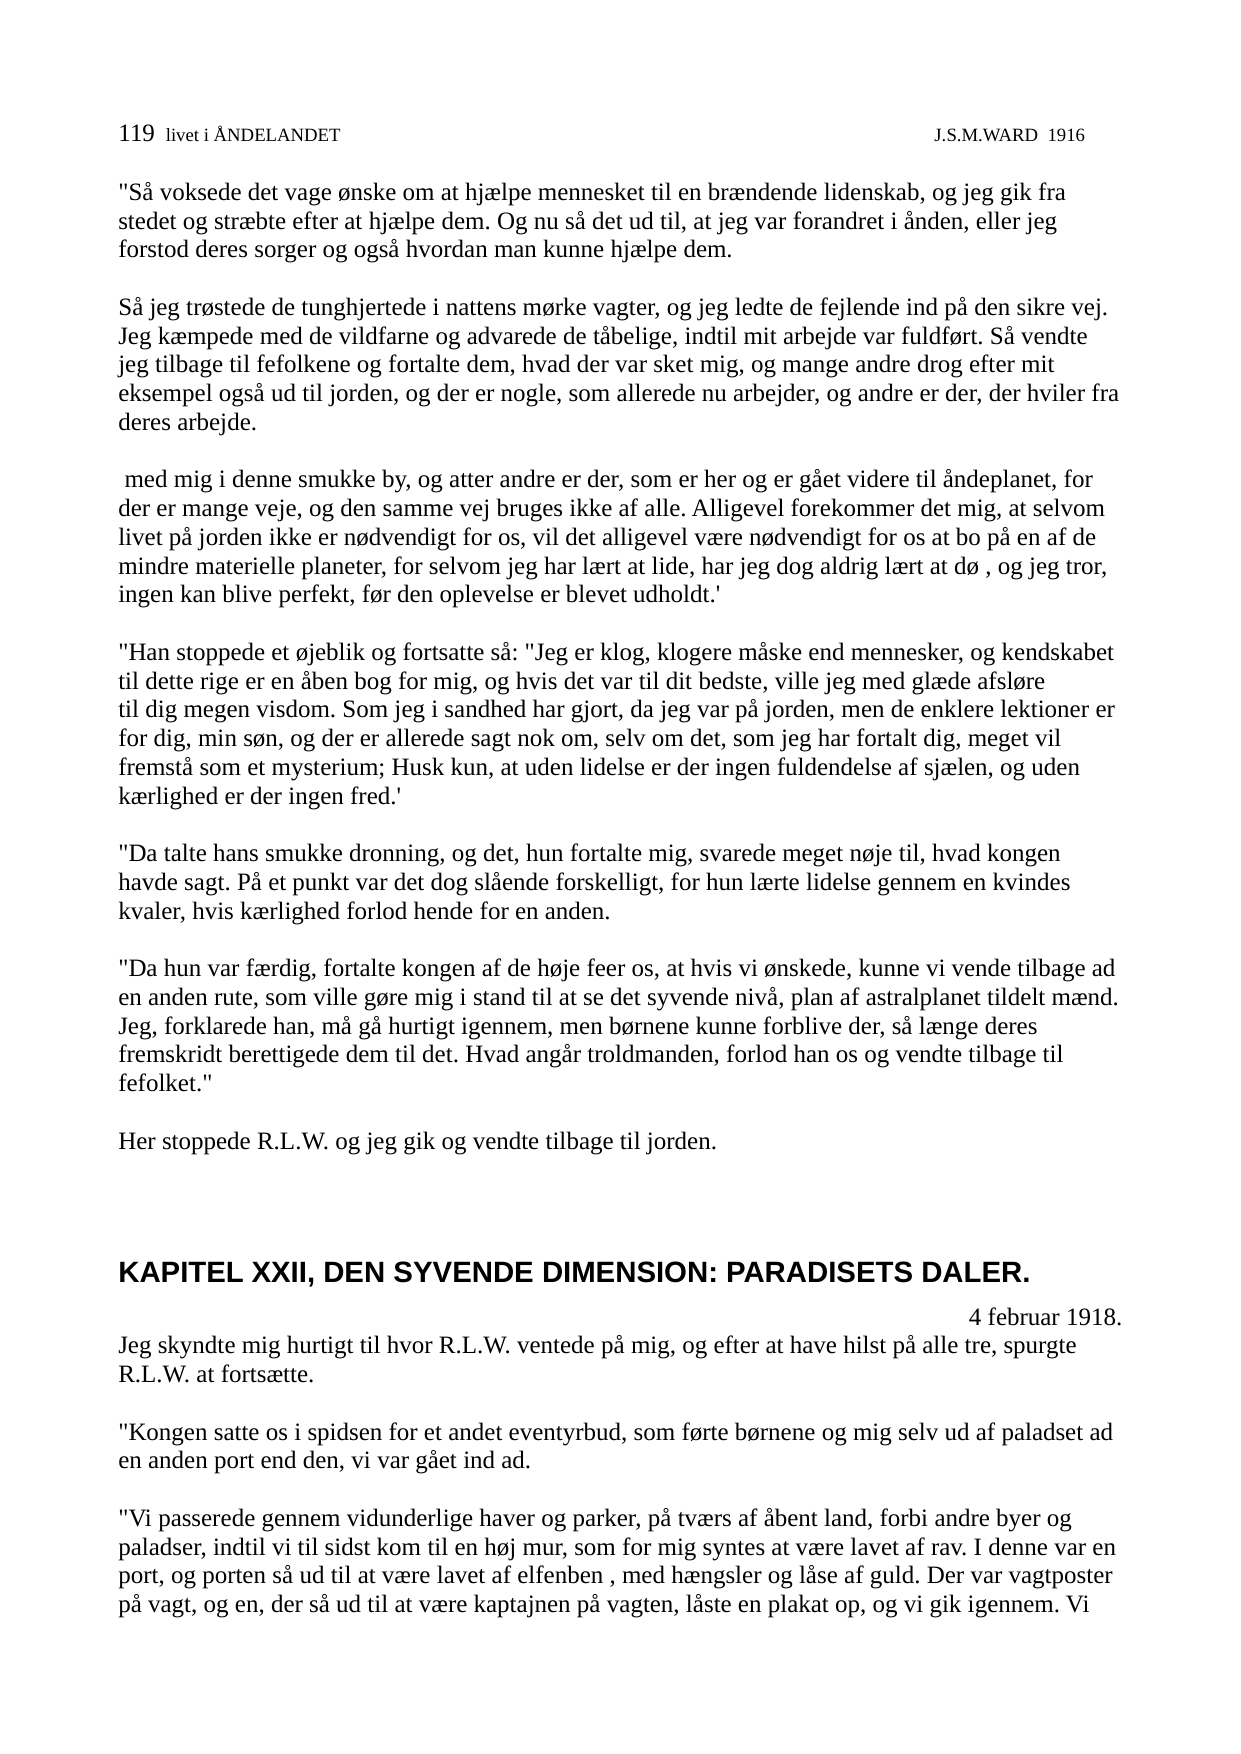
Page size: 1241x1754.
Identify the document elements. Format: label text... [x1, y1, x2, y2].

text Her stoppede R.L.W. og jeg gik og vendte tilbage til jorden. [118, 1126, 1122, 1154]
text "Kongen satte os i spidsen for et andet eventyrbud, som førte børnene og mig selv ud af paladset ad en anden port end den, vi var gået ind ad. [118, 1417, 1122, 1474]
text "Vi passerede gennem vidunderlige haver og parker, på tværs af åbent land, forbi andre byer og paladser, indtil vi til sidst kom til en høj mur, som for mig syntes at være lavet af rav. I denne var en port, og porten så ud til at være lavet af elfenben , med hængsler og låse af guld. Der var vagtposter på vagt, og en, der så ud til at være kaptajnen på vagten, låste en plakat op, og vi gik igennem. Vi [118, 1503, 1122, 1618]
text Jeg skyndte mig hurtigt til hvor R.L.W. ventede på mig, og efter at have hilst på alle tre, spurgte R.L.W. at fortsætte. [118, 1330, 1122, 1388]
text Så jeg trøstede de tunghjertede i nattens mørke vagter, og jeg ledte de fejlende ind på den sikre vej. Jeg kæmpede med de vildfarne og advarede de tåbelige, indtil mit arbejde var fuldført. Så vendte jeg tilbage til fefolkene og fortalte dem, hvad der var sket mig, og mange andre drog efter mit eksempel også ud til jorden, og der er nogle, som allerede nu arbejder, og andre er der, der hviler fra deres arbejde. [118, 292, 1122, 436]
text med mig i denne smukke by, og atter andre er der, som er her og er gået videre til åndeplanet, for der er mange veje, og den samme vej bruges ikke af alle. Alligevel forekommer det mig, at selvom livet på jorden ikke er nødvendigt for os, vil det alligevel være nødvendigt for os at bo på en af de mindre materielle planeter, for selvom jeg har lært at lide, har jeg dog aldrig lært at dø , og jeg tror, ingen kan blive perfekt, før den oplevelse er blevet udholdt.' [118, 464, 1122, 608]
text til dig megen visdom. Som jeg i sandhed har gjort, da jeg var på jorden, men de enklere lektioner er for dig, min søn, og der er allerede sagt nok om, selv om det, som jeg har fortalt dig, meget vil fremstå som et mysterium; Husk kun, at uden lidelse er der ingen fuldendelse af sjælen, og uden kærlighed er der ingen fred.' [118, 694, 1122, 809]
text 4 februar 1918. [118, 1302, 1122, 1330]
text "Da talte hans smukke dronning, og det, hun fortalte mig, svarede meget nøje til, hvad kongen havde sagt. På et punkt var det dog slående forskelligt, for hun lærte lidelse gennem en kvindes kvaler, hvis kærlighed forlod hende for en anden. [118, 838, 1122, 924]
text "Han stoppede et øjeblik og fortsatte så: "Jeg er klog, klogere måske end mennesker, og kendskabet til dette rige er en åben bog for mig, og hvis det var til dit bedste, ville jeg med glæde afsløre [118, 637, 1122, 694]
text "Så voksede det vage ønske om at hjælpe mennesket til en brændende lidenskab, og jeg gik fra stedet og stræbte efter at hjælpe dem. Og nu så det ud til, at jeg var forandret i ånden, eller jeg forstod deres sorger og også hvordan man kunne hjælpe dem. [118, 177, 1122, 263]
subtitle KAPITEL XXII, DEN SYVENDE DIMENSION: PARADISETS DALER. [118, 1255, 1122, 1289]
text "Da hun var færdig, fortalte kongen af de høje feer os, at hvis vi ønskede, kunne vi vende tilbage ad en anden rute, som ville gøre mig i stand til at se det syvende nivå, plan af astralplanet tildelt mænd. Jeg, forklarede han, må gå hurtigt igennem, men børnene kunne forblive der, så længe deres fremskridt berettigede dem til det. Hvad angår troldmanden, forlod han os og vendte tilbage til fefolket." [118, 953, 1122, 1097]
